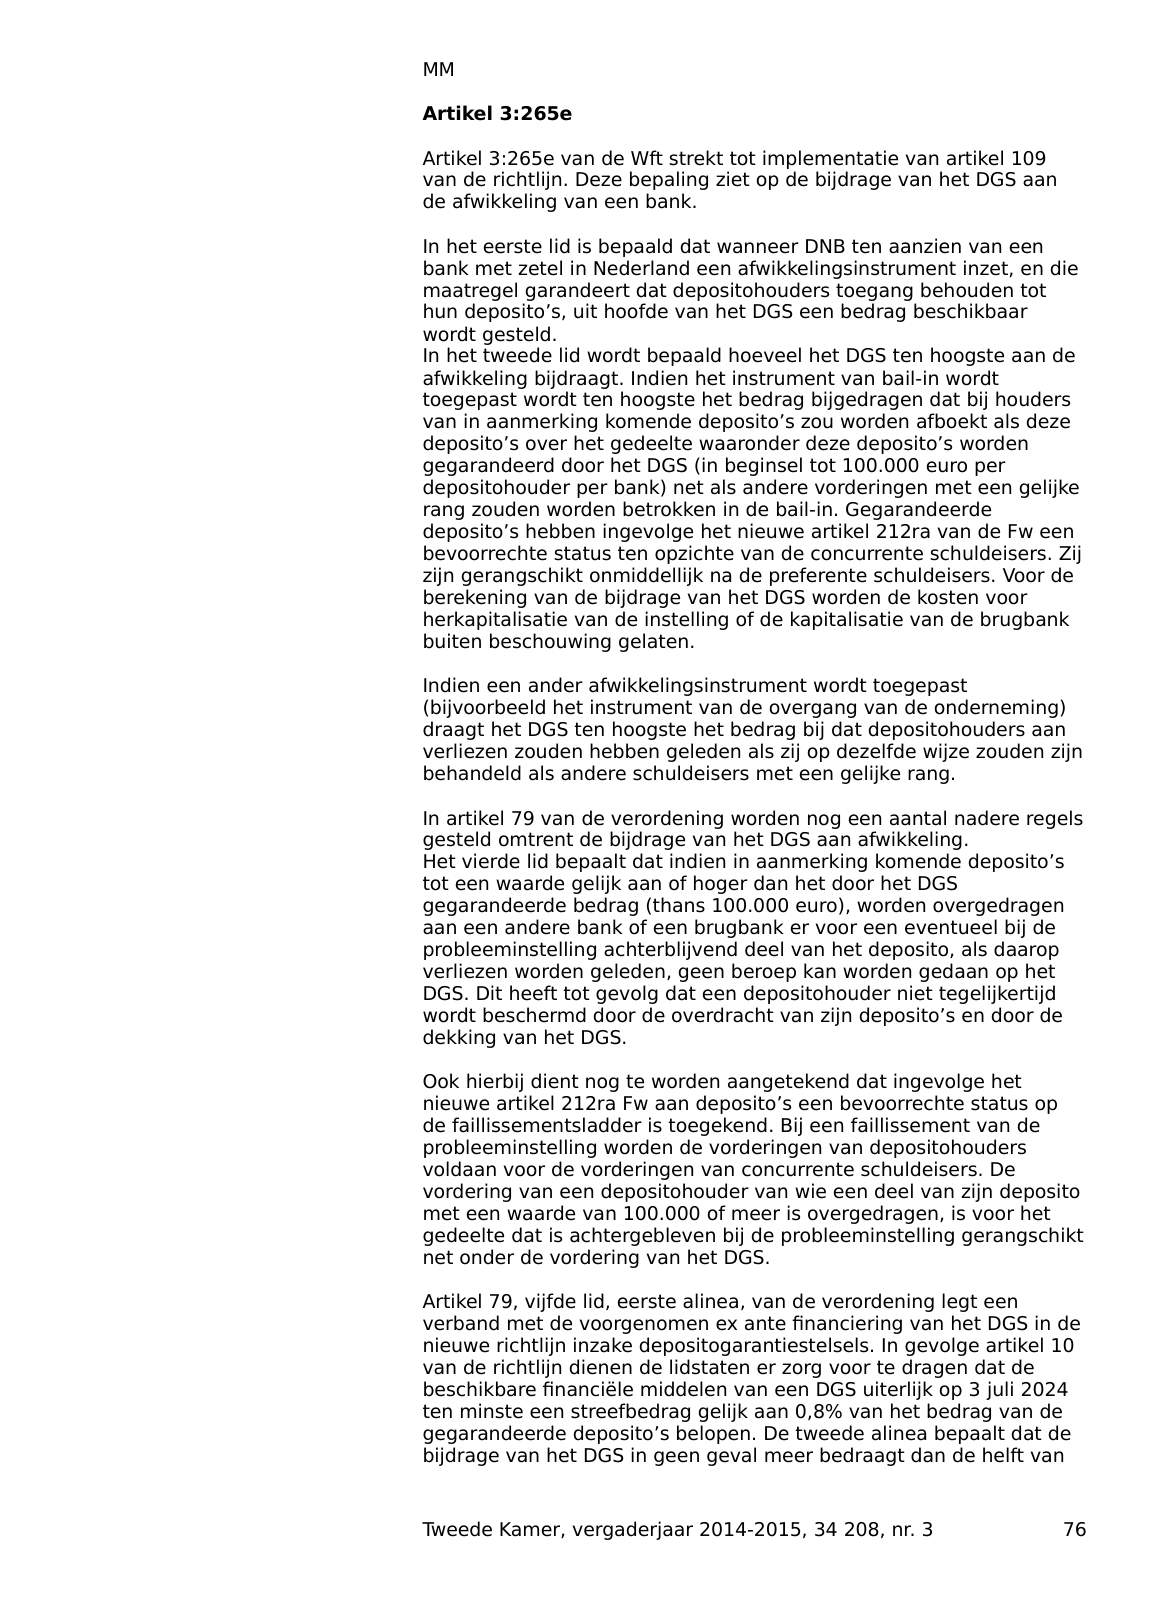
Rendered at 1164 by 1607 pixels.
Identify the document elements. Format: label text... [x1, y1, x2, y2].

text Ook hierbij dient nog te worden aangetekend dat ingevolge het nieuwe artikel 212ra Fw aan deposito’s een bevoorrechte status op de faillissementsladder is toegekend. Bij een faillissement van de probleeminstelling worden de vorderingen van depositohouders voldaan voor de vorderingen van concurrente schuldeisers. De vordering van een depositohouder van wie een deel van zijn deposito met een waarde van 100.000 of meer is overgedragen, is voor het gedeelte dat is achtergebleven bij de probleeminstelling gerangschikt net onder de vordering van het DGS. [422, 1071, 1087, 1269]
text MM [422, 59, 1087, 81]
text Artikel 3:265e van de Wft strekt tot implementatie van artikel 109 van de richtlijn. Deze bepaling ziet op de bijdrage van het DGS aan de afwikkeling van een bank. [422, 147, 1087, 213]
subtitle Artikel 3:265e [422, 103, 1087, 125]
text Artikel 79, vijfde lid, eerste alinea, van de verordening legt een verband met de voorgenomen ex ante financiering van het DGS in de nieuwe richtlijn inzake depositogarantiestelsels. In gevolge artikel 10 van de richtlijn dienen de lidstaten er zorg voor te dragen dat de beschikbare financiële middelen van een DGS uiterlijk op 3 juli 2024 ten minste een streefbedrag gelijk aan 0,8% van het bedrag van de gegarandeerde deposito’s belopen. De tweede alinea bepaalt dat de bijdrage van het DGS in geen geval meer bedraagt dan de helft van [422, 1291, 1087, 1467]
text In het eerste lid is bepaald dat wanneer DNB ten aanzien van een bank met zetel in Nederland een afwikkelingsinstrument inzet, en die maatregel garandeert dat depositohouders toegang behouden tot hun deposito’s, uit hoofde van het DGS een bedrag beschikbaar wordt gesteld. [422, 236, 1087, 345]
text In artikel 79 van de verordening worden nog een aantal nadere regels gesteld omtrent de bijdrage van het DGS aan afwikkeling. [422, 807, 1087, 851]
text Indien een ander afwikkelingsinstrument wordt toegepast (bijvoorbeeld het instrument van de overgang van de onderneming) draagt het DGS ten hoogste het bedrag bij dat depositohouders aan verliezen zouden hebben geleden als zij op dezelfde wijze zouden zijn behandeld als andere schuldeisers met een gelijke rang. [422, 675, 1087, 785]
text Het vierde lid bepaalt dat indien in aanmerking komende deposito’s tot een waarde gelijk aan of hoger dan het door het DGS gegarandeerde bedrag (thans 100.000 euro), worden overgedragen aan een andere bank of een brugbank er voor een eventueel bij de probleeminstelling achterblijvend deel van het deposito, als daarop verliezen worden geleden, geen beroep kan worden gedaan op het DGS. Dit heeft tot gevolg dat een depositohouder niet tegelijkertijd wordt beschermd door de overdracht van zijn deposito’s en door de dekking van het DGS. [422, 851, 1087, 1049]
text In het tweede lid wordt bepaald hoeveel het DGS ten hoogste aan de afwikkeling bijdraagt. Indien het instrument van bail-in wordt toegepast wordt ten hoogste het bedrag bijgedragen dat bij houders van in aanmerking komende deposito’s zou worden afboekt als deze deposito’s over het gedeelte waaronder deze deposito’s worden gegarandeerd door het DGS (in beginsel tot 100.000 euro per depositohouder per bank) net als andere vorderingen met een gelijke rang zouden worden betrokken in de bail-in. Gegarandeerde deposito’s hebben ingevolge het nieuwe artikel 212ra van de Fw een bevoorrechte status ten opzichte van de concurrente schuldeisers. Zij zijn gerangschikt onmiddellijk na de preferente schuldeisers. Voor de berekening van de bijdrage van het DGS worden de kosten voor herkapitalisatie van de instelling of de kapitalisatie van de brugbank buiten beschouwing gelaten. [422, 345, 1087, 653]
